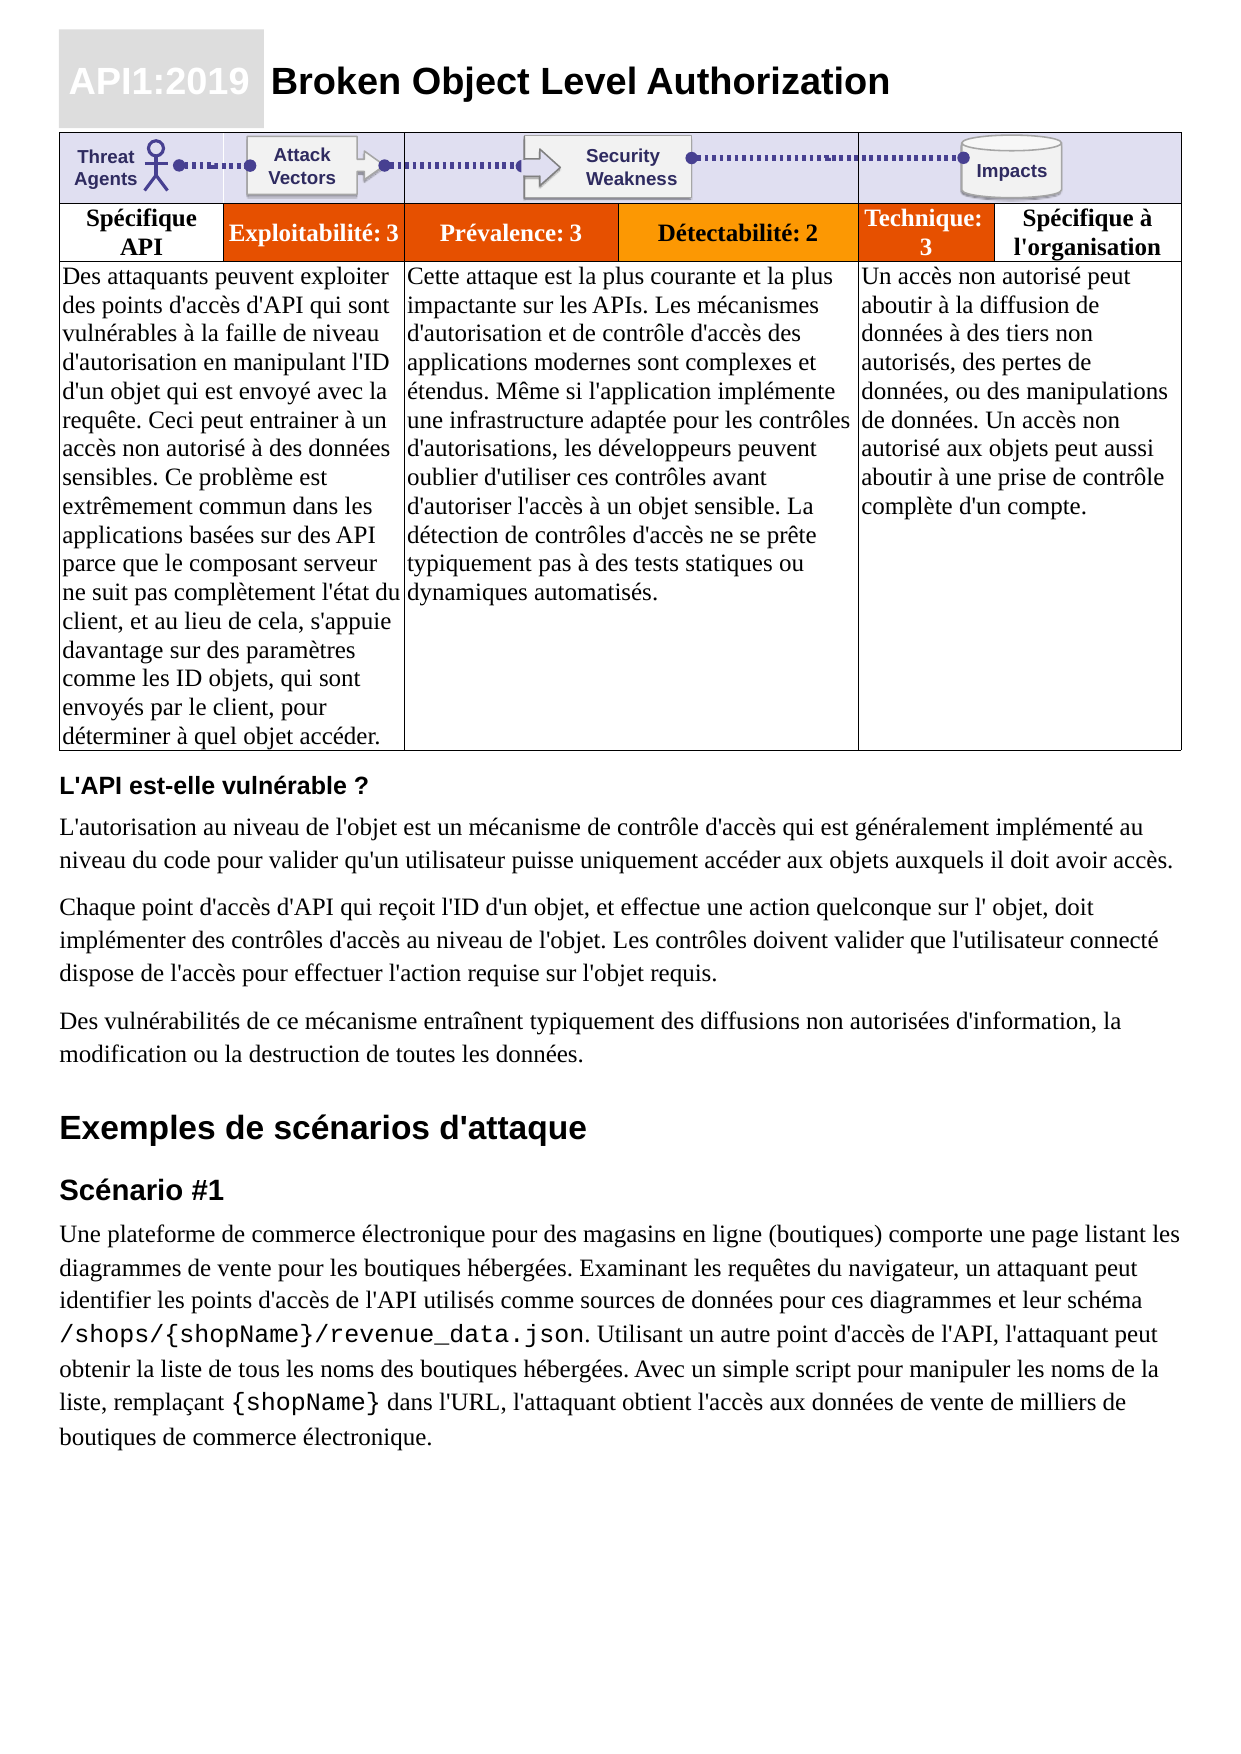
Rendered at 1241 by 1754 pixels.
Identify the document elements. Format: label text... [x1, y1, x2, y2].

text Chaque point d'accès d'API qui reçoit l'ID d'un objet, et effectue une action quelconque sur l' objet, doit implémenter des contrôles d'accès au niveau de l'objet. Les contrôles doivent valider que l'utilisateur connecté dispose de l'accès pour effectuer l'action requise sur l'objet requis. [59, 892, 1181, 987]
table_cell Exploitabilité: 3 [224, 204, 404, 261]
text L'autorisation au niveau de l'objet est un mécanisme de contrôle d'accès qui est généralement implémenté au niveau du code pour valider qu'un utilisateur puisse uniquement accéder aux objets auxquels il doit avoir accès. [59, 812, 1181, 874]
subtitle Exemples de scénarios d'attaque [59, 1108, 1181, 1146]
table_cell Spécifique API [60, 204, 223, 261]
table_header [60, 133, 223, 203]
table_header [618, 133, 858, 203]
text Des vulnérabilités de ce mécanisme entraînent typiquement des diffusions non autorisées d'information, la modification ou la destruction de toutes les données. [59, 1006, 1181, 1068]
subtitle Scénario #1 [59, 1173, 1181, 1207]
table_cell Spécifique à l'organisation [995, 204, 1181, 261]
table_header [994, 133, 1181, 203]
table_cell Des attaquants peuvent exploiter des points d'accès d'API qui sont vulnérables à la faille de niveau d'autorisation en manipulant l'ID d'un objet qui est envoyé avec la requête. Ceci peut entrainer à un accès non autorisé à des données sensibles. Ce problème est extrêmement commun dans les applications basées sur des API parce que le composant serveur ne suit pas complètement l'état du client, et au lieu de cela, s'appuie davantage sur des paramètres comme les ID objets, qui sont envoyés par le client, pour déterminer à quel objet accéder. [60, 262, 404, 750]
table_cell Technique: 3 [859, 204, 994, 261]
subtitle L'API est-elle vulnérable ? [59, 771, 1181, 799]
table_cell Cette attaque est la plus courante et la plus impactante sur les APIs. Les mécanismes d'autorisation et de contrôle d'accès des applications modernes sont complexes et étendus. Même si l'application implémente une infrastructure adaptée pour les contrôles d'autorisations, les développeurs peuvent oublier d'utiliser ces contrôles avant d'autoriser l'accès à un objet sensible. La détection de contrôles d'accès ne se prête typiquement pas à des tests statiques ou dynamiques automatisés. [405, 262, 858, 750]
table_header [405, 133, 618, 203]
table_cell Détectabilité: 2 [619, 204, 858, 261]
table_header [859, 133, 994, 203]
table_header [224, 133, 404, 203]
table_cell Un accès non autorisé peut aboutir à la diffusion de données à des tiers non autorisés, des pertes de données, ou des manipulations de données. Un accès non autorisé aux objets peut aussi aboutir à une prise de contrôle complète d'un compte. [859, 262, 1181, 750]
table_cell Prévalence: 3 [405, 204, 618, 261]
text Une plateforme de commerce électronique pour des magasins en ligne (boutiques) comporte une page listant les diagrammes de vente pour les boutiques hébergées. Examinant les requêtes du navigateur, un attaquant peut identifier les points d'accès de l'API utilisés comme sources de données pour ces diagrammes et leur schéma /shops/{shopName}/revenue_data.json. Utilisant un autre point d'accès de l'API, l'attaquant peut obtenir la liste de tous les noms des boutiques hébergées. Avec un simple script pour manipuler les noms de la liste, remplaçant {shopName} dans l'URL, l'attaquant obtient l'accès aux données de vente de milliers de boutiques de commerce électronique. [59, 1219, 1181, 1451]
